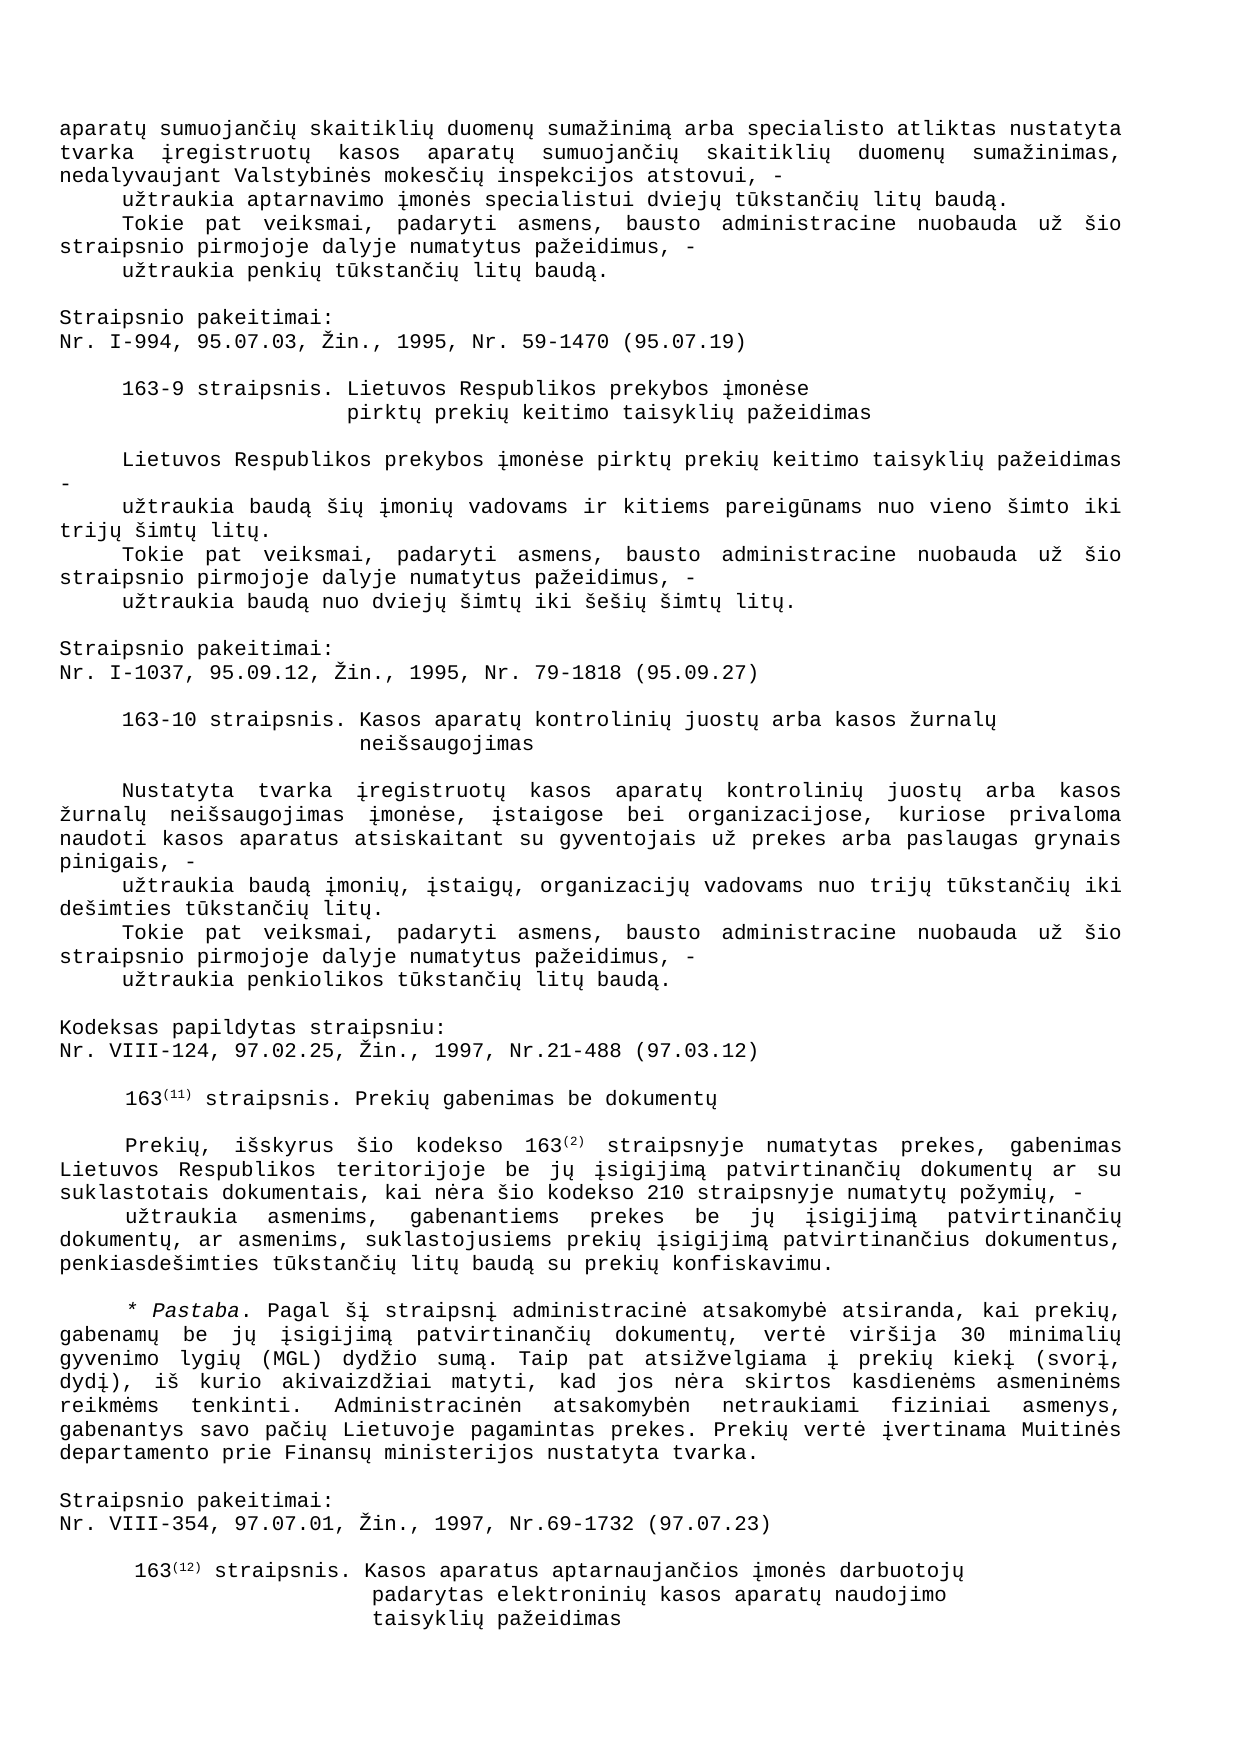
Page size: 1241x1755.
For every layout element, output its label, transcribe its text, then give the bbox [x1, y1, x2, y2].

text užtraukia asmenims, gabenantiems prekes be jų įsigijimą patvirtinančių dokumentų, ar asmenims, suklastojusiems prekių įsigijimą patvirtinančius dokumentus, penkiasdešimties tūkstančių litų baudą su prekių konfiskavimu. [59, 1206, 1122, 1277]
text užtraukia penkiolikos tūkstančių litų baudą. [59, 969, 1122, 993]
text Kodeksas papildytas straipsniu: [59, 1017, 1122, 1040]
text Prekių, išskyrus šio kodekso 163(2) straipsnyje numatytas prekes, gabenimas Lietuvos Respublikos teritorijoje be jų įsigijimą patvirtinančių dokumentų ar su suklastotais dokumentais, kai nėra šio kodekso 210 straipsnyje numatytų požymių, - [59, 1135, 1122, 1206]
text Nr. I-994, 95.07.03, Žin., 1995, Nr. 59-1470 (95.07.19) [59, 331, 1122, 354]
text 163-9 straipsnis. Lietuvos Respublikos prekybos įmonėse [59, 378, 1122, 402]
text 163(12) straipsnis. Kasos aparatus aptarnaujančios įmonės darbuotojų [134, 1561, 1122, 1584]
text Nustatyta tvarka įregistruotų kasos aparatų kontrolinių juostų arba kasos žurnalų neišsaugojimas įmonėse, įstaigose bei organizacijose, kuriose privaloma naudoti kasos aparatus atsiskaitant su gyventojais už prekes arba paslaugas grynais pinigais, - [59, 780, 1122, 875]
text Straipsnio pakeitimai: [59, 307, 1122, 331]
text Straipsnio pakeitimai: [59, 1489, 1122, 1513]
text Nr. VIII-354, 97.07.01, Žin., 1997, Nr.69-1732 (97.07.23) [59, 1513, 1122, 1537]
text užtraukia baudą nuo dviejų šimtų iki šešių šimtų litų. [59, 591, 1122, 615]
text 163(11) straipsnis. Prekių gabenimas be dokumentų [59, 1088, 1122, 1111]
text aparatų sumuojančių skaitiklių duomenų sumažinimą arba specialisto atliktas nustatyta tvarka įregistruotų kasos aparatų sumuojančių skaitiklių duomenų sumažinimas, nedalyvaujant Valstybinės mokesčių inspekcijos atstovui, - [59, 118, 1122, 189]
text Tokie pat veiksmai, padaryti asmens, bausto administracine nuobauda už šio straipsnio pirmojoje dalyje numatytus pažeidimus, - [59, 922, 1122, 969]
text Tokie pat veiksmai, padaryti asmens, bausto administracine nuobauda už šio straipsnio pirmojoje dalyje numatytus pažeidimus, - [59, 213, 1122, 260]
text * Pastaba. Pagal šį straipsnį administracinė atsakomybė atsiranda, kai prekių, gabenamų be jų įsigijimą patvirtinančių dokumentų, vertė viršija 30 minimalių gyvenimo lygių (MGL) dydžio sumą. Taip pat atsižvelgiama į prekių kiekį (svorį, dydį), iš kurio akivaizdžiai matyti, kad jos nėra skirtos kasdienėms asmeninėms reikmėms tenkinti. Administracinėn atsakomybėn netraukiami fiziniai asmenys, gabenantys savo pačių Lietuvoje pagamintas prekes. Prekių vertė įvertinama Muitinės departamento prie Finansų ministerijos nustatyta tvarka. [59, 1300, 1122, 1466]
text užtraukia baudą šių įmonių vadovams ir kitiems pareigūnams nuo vieno šimto iki trijų šimtų litų. [59, 496, 1122, 544]
text pirktų prekių keitimo taisyklių pažeidimas [59, 402, 1122, 426]
text taisyklių pažeidimas [134, 1608, 1122, 1631]
text padarytas elektroninių kasos aparatų naudojimo [134, 1584, 1122, 1608]
text Nr. I-1037, 95.09.12, Žin., 1995, Nr. 79-1818 (95.09.27) [59, 662, 1122, 686]
text neišsaugojimas [59, 733, 1122, 757]
text užtraukia aptarnavimo įmonės specialistui dviejų tūkstančių litų baudą. [59, 189, 1122, 213]
text Straipsnio pakeitimai: [59, 638, 1122, 662]
text užtraukia penkių tūkstančių litų baudą. [59, 260, 1122, 284]
text Nr. VIII-124, 97.02.25, Žin., 1997, Nr.21-488 (97.03.12) [59, 1040, 1122, 1064]
text užtraukia baudą įmonių, įstaigų, organizacijų vadovams nuo trijų tūkstančių iki dešimties tūkstančių litų. [59, 875, 1122, 922]
text Lietuvos Respublikos prekybos įmonėse pirktų prekių keitimo taisyklių pažeidimas - [59, 449, 1122, 496]
text Tokie pat veiksmai, padaryti asmens, bausto administracine nuobauda už šio straipsnio pirmojoje dalyje numatytus pažeidimus, - [59, 544, 1122, 591]
text 163-10 straipsnis. Kasos aparatų kontrolinių juostų arba kasos žurnalų [59, 709, 1122, 733]
